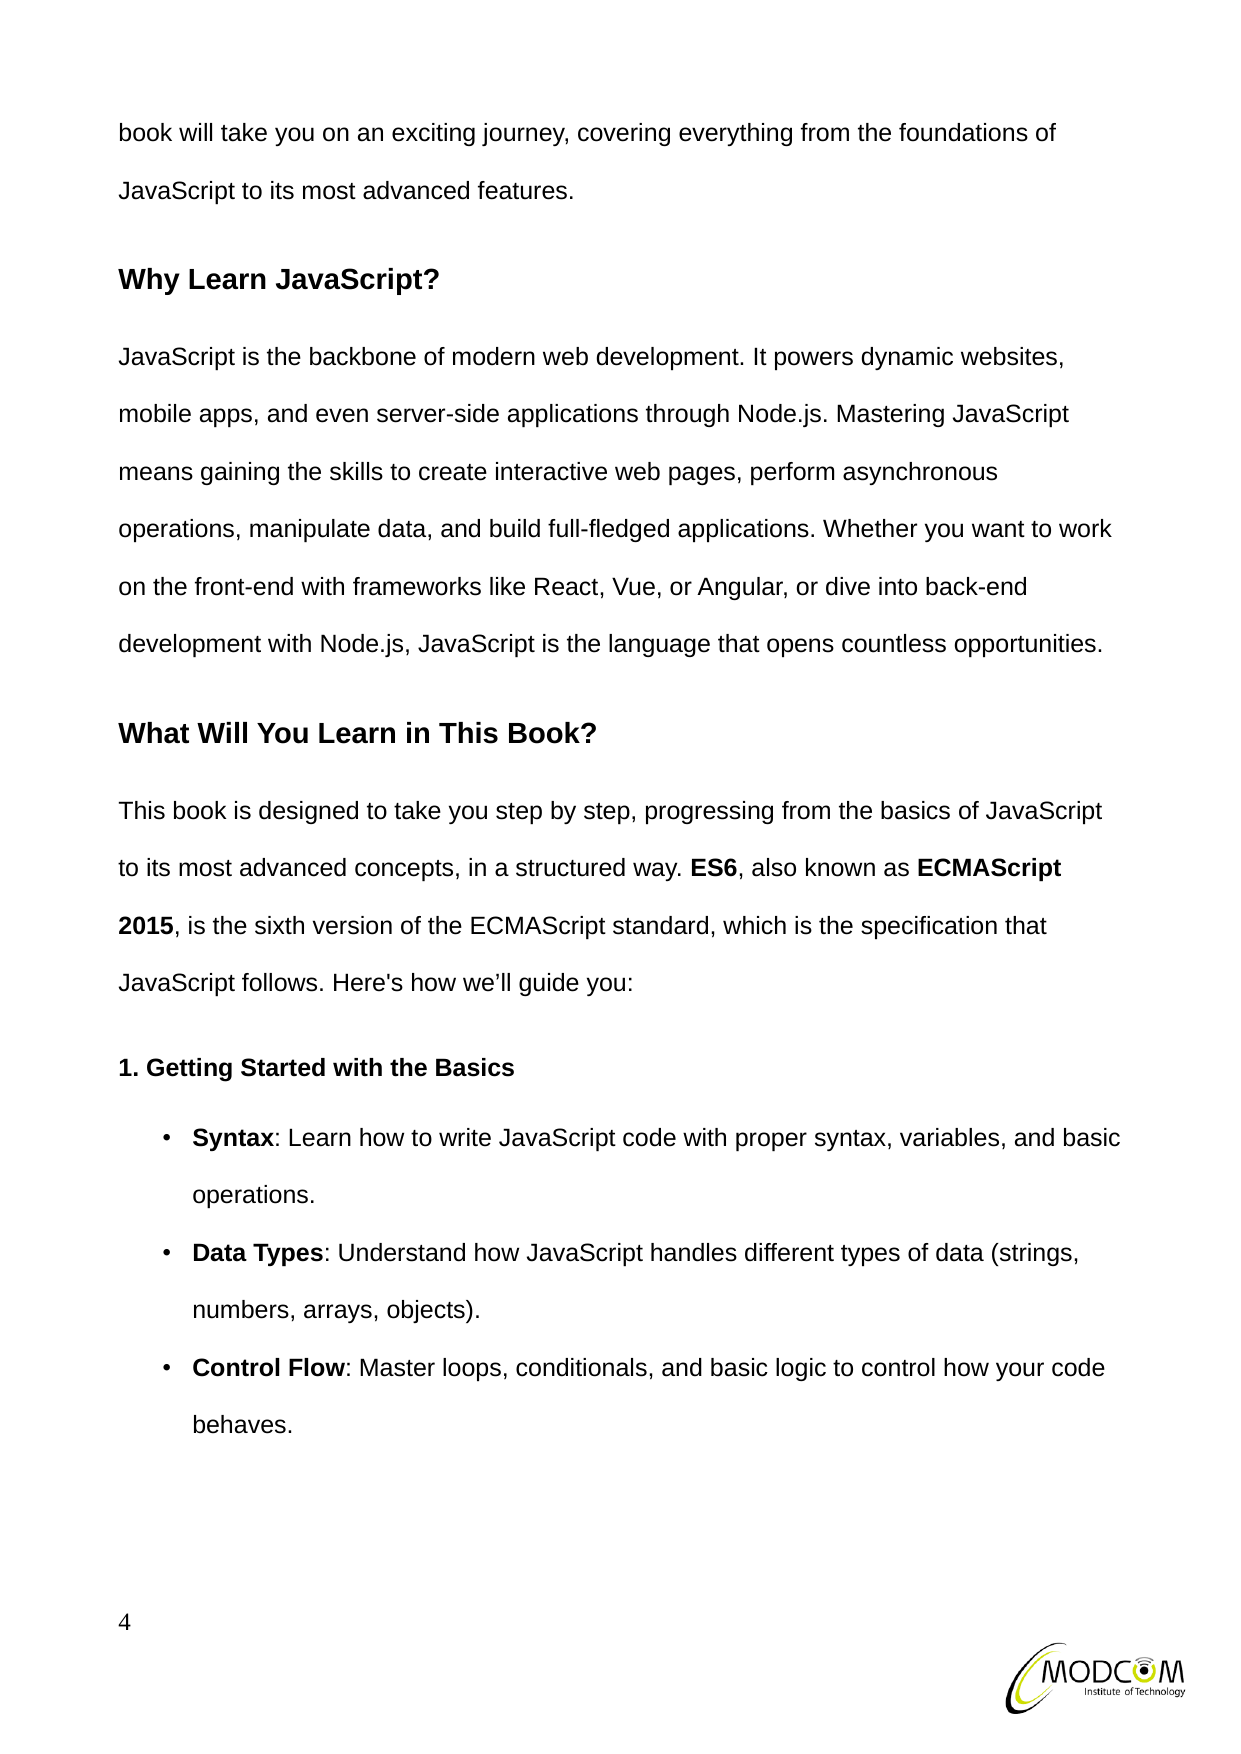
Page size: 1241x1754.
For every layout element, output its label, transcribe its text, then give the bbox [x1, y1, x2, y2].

list Control Flow: Master loops, conditionals, and basic logic to control how your code behaves. [162, 1353, 1122, 1439]
subtitle What Will You Learn in This Book? [118, 716, 1122, 749]
list Data Types: Understand how JavaScript handles different types of data (strings, numbers, arrays, objects). [162, 1238, 1122, 1324]
subtitle Why Learn JavaScript? [118, 262, 1122, 296]
list Syntax: Learn how to write JavaScript code with proper syntax, variables, and basic operations. [162, 1123, 1122, 1209]
picture [997, 1626, 1191, 1718]
text JavaScript is the backbone of modern web development. It powers dynamic websites, mobile apps, and even server-side applications through Node.js. Mastering JavaScript means gaining the skills to create interactive web pages, perform asynchronous operations, manipulate data, and build full-fledged applications. Whether you want to work on the front-end with frameworks like React, Vue, or Angular, or dive into back-end development with Node.js, JavaScript is the language that opens countless opportunities. [118, 342, 1122, 658]
subtitle 1. Getting Started with the Basics [118, 1053, 1122, 1081]
text This book is designed to take you step by step, progressing from the basics of JavaScript to its most advanced concepts, in a structured way. ES6, also known as ECMAScript 2015, is the sixth version of the ECMAScript standard, which is the specification that JavaScript follows. Here's how we’ll guide you: [118, 796, 1122, 997]
text book will take you on an exciting journey, covering everything from the foundations of JavaScript to its most advanced features. [118, 118, 1122, 204]
